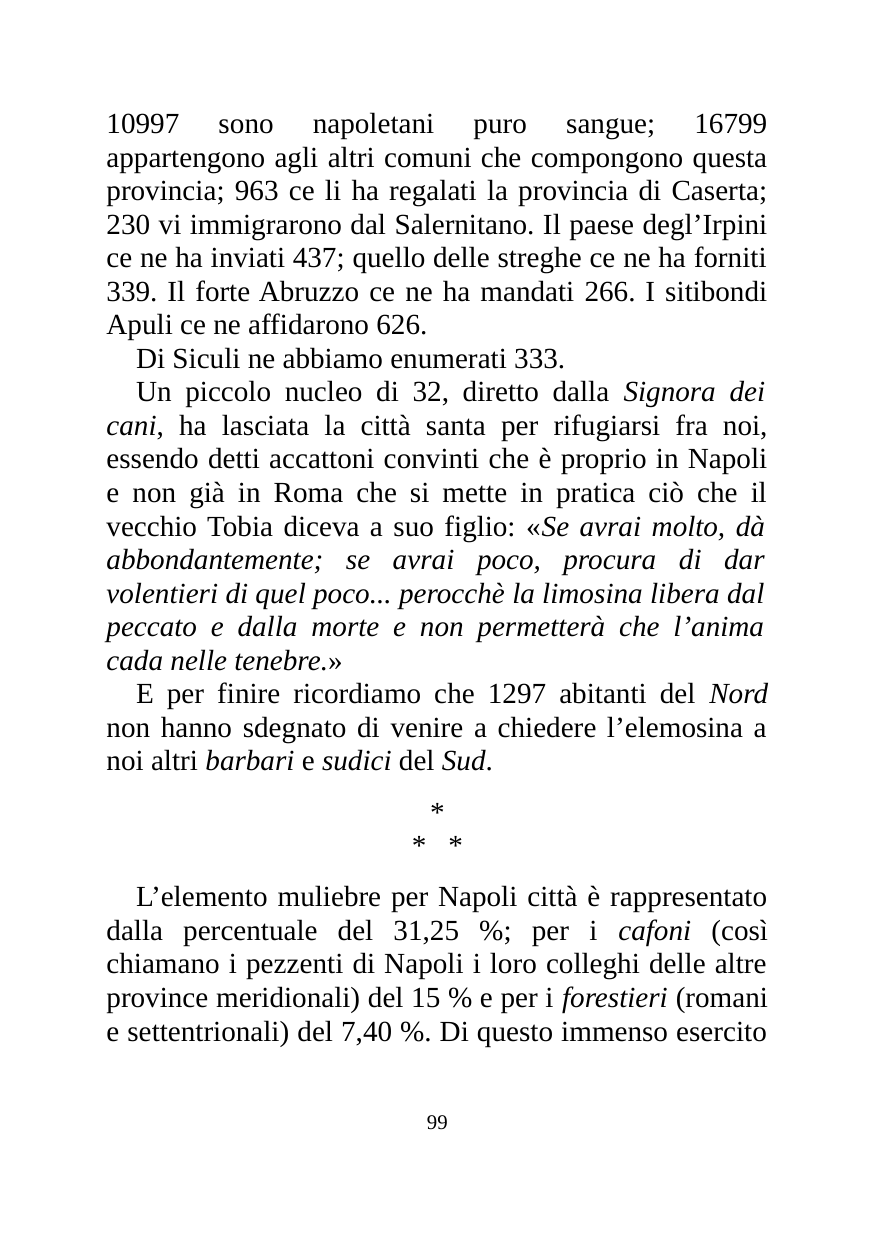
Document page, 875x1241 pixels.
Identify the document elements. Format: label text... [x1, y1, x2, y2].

text * * * [106, 795, 768, 862]
text E per finire ricordiamo che 1297 abitanti del Nord non hanno sdegnato di venire a chiedere l’elemosina a noi altri barbari e sudici del Sud. [106, 676, 768, 777]
text L’elemento muliebre per Napoli città è rappresentato dalla percentuale del 31,25 %; per i cafoni (così chiamano i pezzenti di Napoli i loro colleghi delle altre province meridionali) del 15 % e per i forestieri (romani e settentrionali) del 7,40 %. Di questo immenso esercito [106, 879, 768, 1047]
text 10997 sono napoletani puro sangue; 16799 appartengono agli altri comuni che compongono questa provincia; 963 ce li ha regalati la provincia di Caserta; 230 vi immigrarono dal Salernitano. Il paese degl’Irpini ce ne ha inviati 437; quello delle streghe ce ne ha forniti 339. Il forte Abruzzo ce ne ha mandati 266. I sitibondi Apuli ce ne affidarono 626. [106, 106, 768, 341]
text Di Siculi ne abbiamo enumerati 333. [106, 341, 768, 374]
text Un piccolo nucleo di 32, diretto dalla Signora dei cani, ha lasciata la città santa per rifugiarsi fra noi, essendo detti accattoni convinti che è proprio in Napoli e non già in Roma che si mette in pratica ciò che il vecchio Tobia diceva a suo figlio: «Se avrai molto, dà abbondantemente; se avrai poco, procura di dar volentieri di quel poco... perocchè la limosina libera dal peccato e dalla morte e non permetterà che l’anima cada nelle tenebre.» [106, 374, 768, 676]
